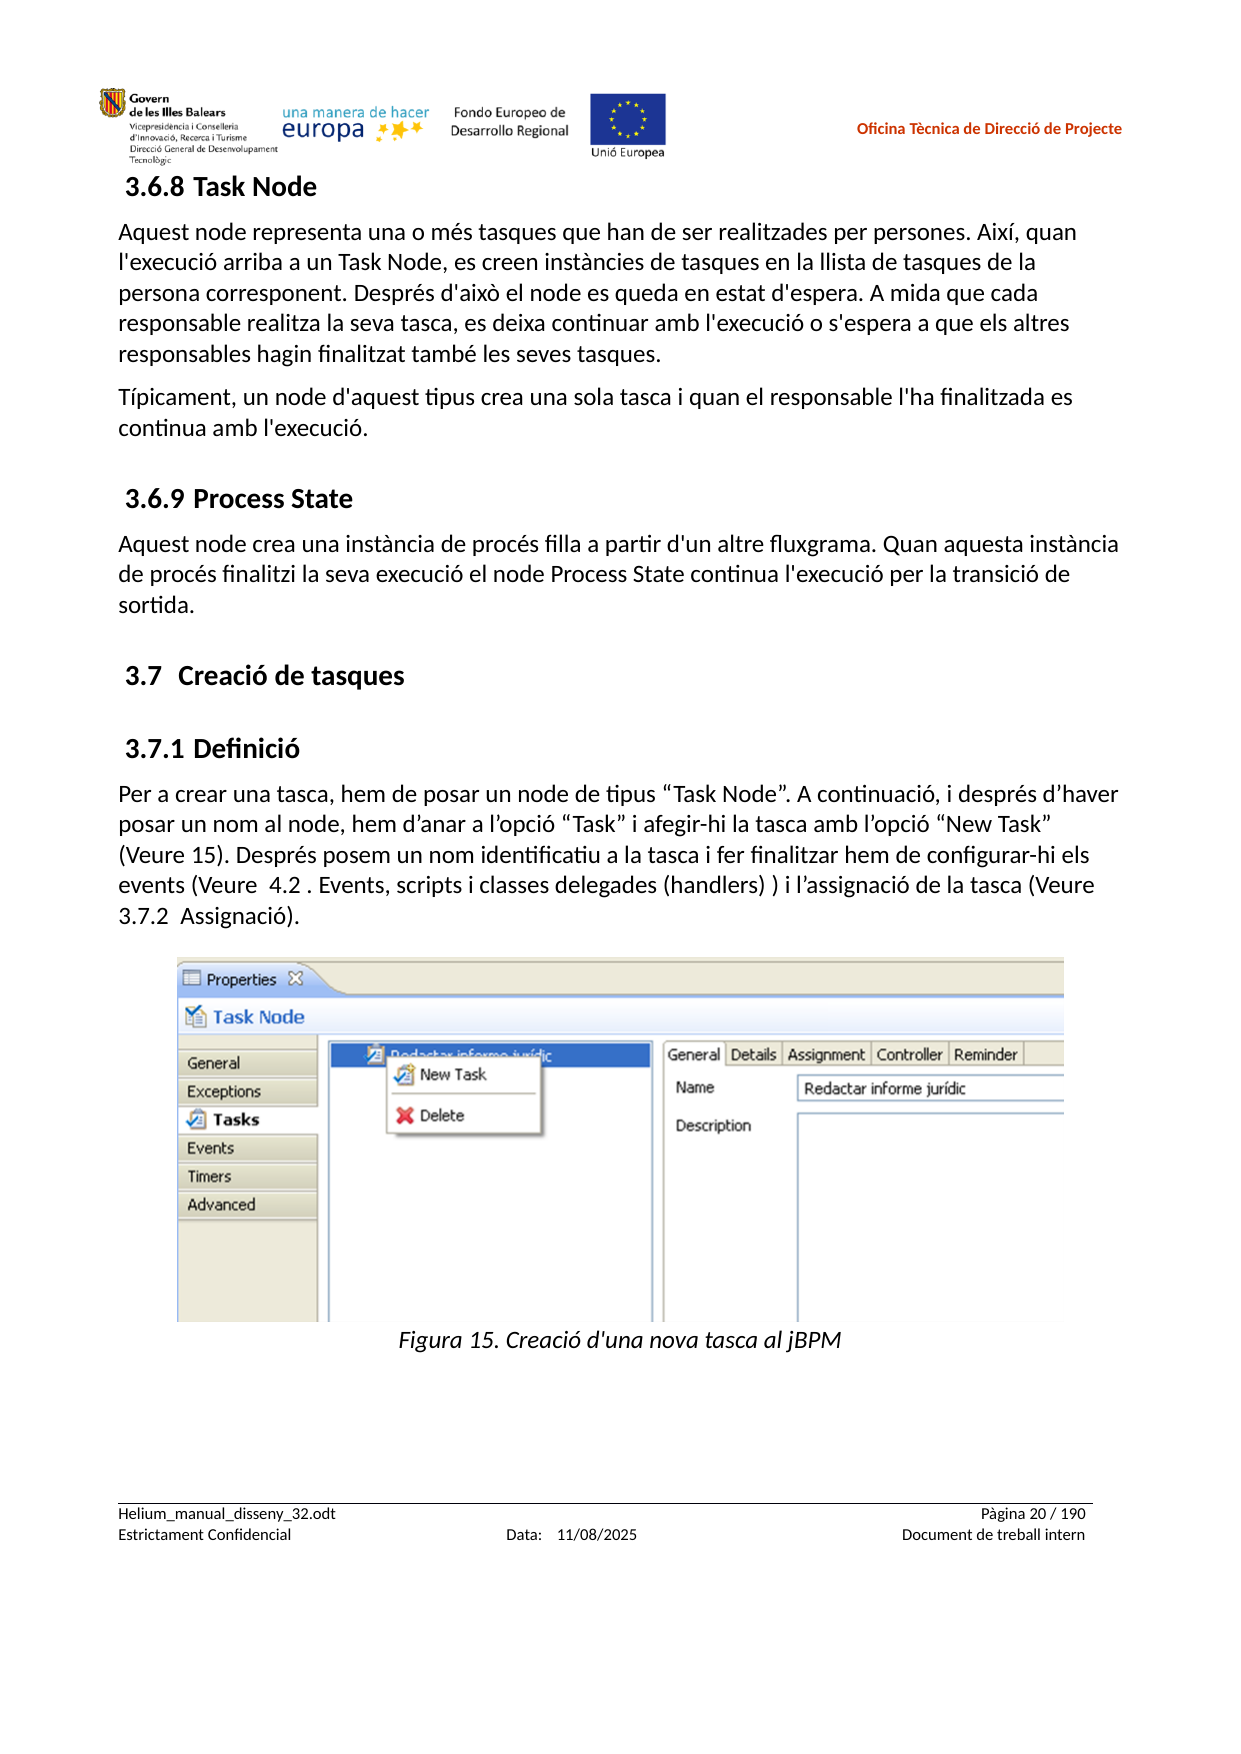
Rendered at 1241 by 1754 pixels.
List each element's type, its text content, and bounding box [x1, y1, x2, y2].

text Típicament, un node d'aquest tipus crea una sola tasca i quan el responsable l'ha finalitzada es continua amb l'execució. [118, 381, 1122, 442]
text Per a crear una tasca, hem de posar un node de tipus “Task Node”. A continuació, i després d’haver posar un nom al node, hem d’anar a l’opció “Task” i afegir-hi la tasca amb l’opció “New Task” (Veure 15). Després posem un nom identificatiu a la tasca i fer finalitzar hem de configurar-hi els events (Veure 4.2 . Events, scripts i classes delegades (handlers) ) i l’assignació de la tasca (Veure 3.7.2 Assignació). [118, 778, 1122, 931]
subtitle Creació de tasques [118, 657, 1122, 692]
subtitle Process State [118, 480, 1122, 515]
picture [175, 955, 1065, 1324]
text Aquest node crea una instància de procés filla a partir d'un altre fluxgrama. Quan aquesta instància de procés finalitzi la seva execució el node Process State continua l'execució per la transició de sortida. [118, 528, 1122, 619]
subtitle Task Node [118, 168, 1122, 203]
text Aquest node representa una o més tasques que han de ser realitzades per persones. Així, quan l'execució arriba a un Task Node, es creen instàncies de tasques en la llista de tasques de la persona corresponent. Després d'això el node es queda en estat d'espera. A mida que cada responsable realitza la seva tasca, es deixa continuar amb l'execució o s'espera a que els altres responsables hagin finalitzat també les seves tasques. [118, 216, 1122, 369]
picture [99, 87, 668, 166]
text Figura 15. Creació d'una nova tasca al jBPM [175, 1324, 1065, 1354]
subtitle Definició [118, 730, 1122, 766]
